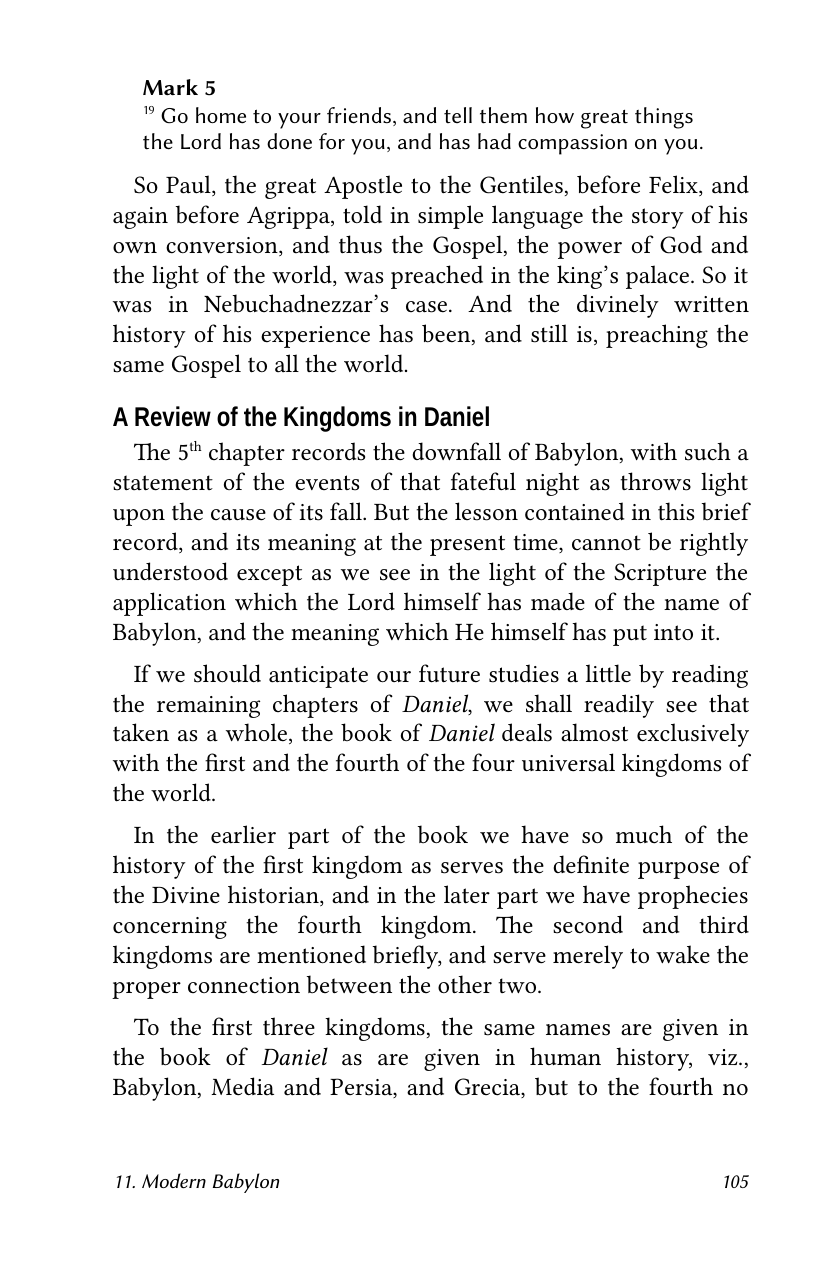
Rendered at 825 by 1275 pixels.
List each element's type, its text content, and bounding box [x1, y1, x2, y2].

text To the first three kingdoms, the same names are given in the book of Daniel as are given in human history, viz., Babylon, Media and Persia, and Grecia, but to the fourth no [112, 1013, 750, 1101]
text If we should anticipate our future studies a little by reading the remaining chapters of Daniel, we shall readily see that taken as a whole, the book of Daniel deals almost exclusively with the first and the fourth of the four universal kingdoms of the world. [112, 660, 750, 808]
text So Paul, the great Apostle to the Gentiles, before Felix, and again before Agrippa, told in simple language the story of his own conversion, and thus the Gospel, the power of God and the light of the world, was preached in the king’s palace. So it was in Nebuchadnezzar’s case. And the divinely written history of his experience has been, and still is, preaching the same Gospel to all the world. [112, 171, 750, 379]
text 19 Go home to your friends, and tell them how great things the Lord has done for you, and has had compassion on you. [142, 103, 720, 155]
subtitle A Review of the Kingdoms in Daniel [112, 401, 750, 432]
text The 5th chapter records the downfall of Babylon, with such a statement of the events of that fateful night as throws light upon the cause of its fall. But the lesson contained in this brief record, and its meaning at the present time, cannot be rightly understood except as we see in the light of the Scripture the application which the Lord himself has made of the name of Babylon, and the meaning which He himself has put into it. [112, 438, 750, 646]
text Mark 5 [142, 75, 750, 101]
text In the earlier part of the book we have so much of the history of the first kingdom as serves the definite purpose of the Divine historian, and in the later part we have prophecies concerning the fourth kingdom. The second and third kingdoms are mentioned briefly, and serve merely to wake the proper connection between the other two. [112, 821, 750, 999]
